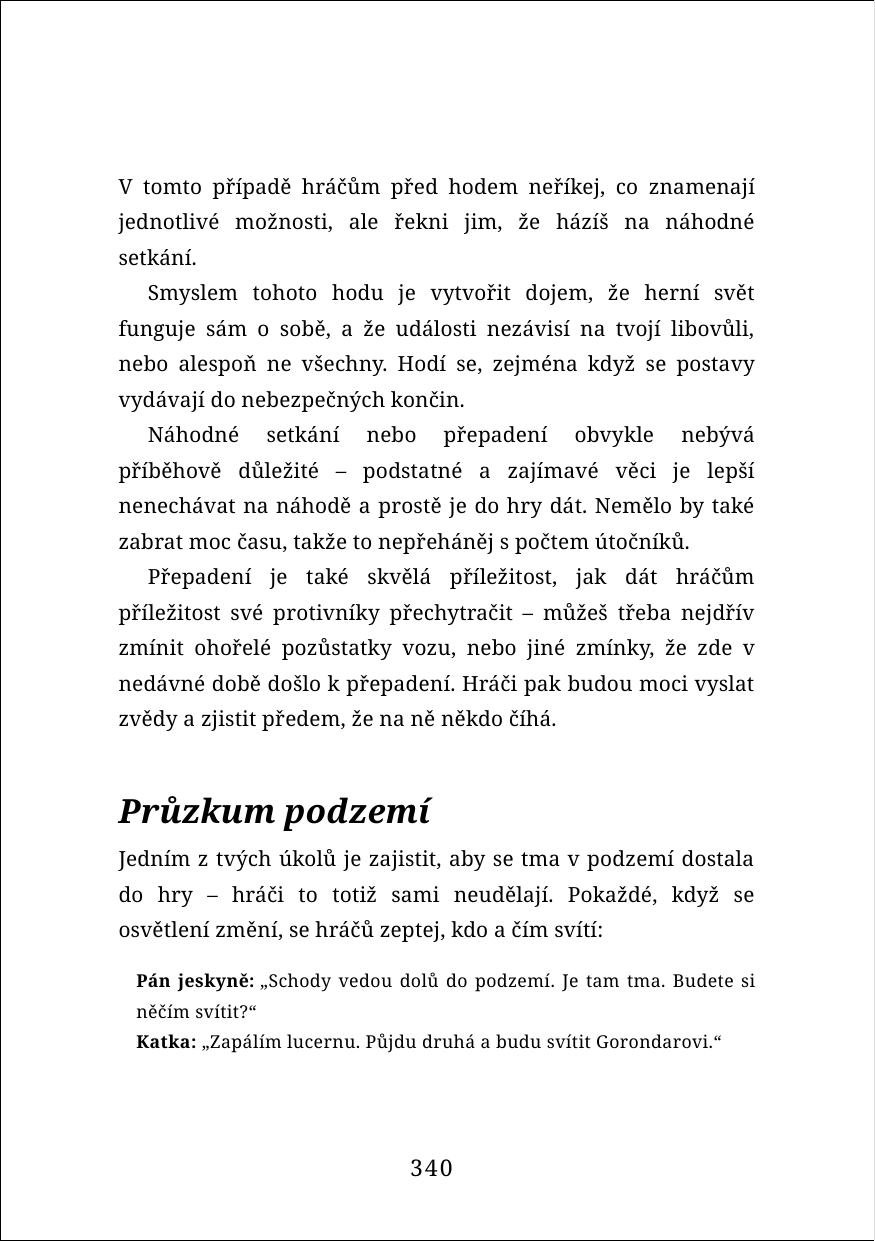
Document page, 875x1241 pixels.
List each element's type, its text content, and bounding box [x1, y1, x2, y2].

subtitle Průzkum podzemí [118, 787, 756, 833]
text Jedním z tvých úkolů je zajistit, aby se tma v podzemí dostala do hry – hráči to totiž sami neudělají. Pokaždé, když se osvětlení změní, se hráčů zeptej, kdo a čím svítí: [118, 844, 756, 944]
text V tomto případě hráčům před hodem neříkej, co znamenají jednotlivé možnosti, ale řekni jim, že házíš na náhodné setkání. Smyslem tohoto hodu je vytvořit dojem, že herní svět funguje sám o sobě, a že události nezávisí na tvojí libovůli, nebo alespoň ne všechny. Hodí se, zejména když se postavy vydávají do nebezpečných končin. Náhodné setkání nebo přepadení obvykle nebývá příběhově důležité – podstatné a zajímavé věci je lepší nenechávat na náhodě a prostě je do hry dát. Nemělo by také zabrat moc času, takže to nepřeháněj s počtem útočníků. Přepadení je také skvělá příležitost, jak dát hráčům příležitost své protivníky přechytračit – můžeš třeba nejdřív zmínit ohořelé pozůstatky vozu, nebo jiné zmínky, že zde v nedávné době došlo k přepadení. Hráči pak budou moci vyslat zvědy a zjistit předem, že na ně někdo číhá. [118, 172, 756, 733]
text Pán jeskyně: „Schody vedou dolů do podzemí. Je tam tma. Budete si něčím svítit?“ Katka: „Zapálím lucernu. Půjdu druhá a budu svítit Gorondarovi.“ [136, 969, 756, 1053]
